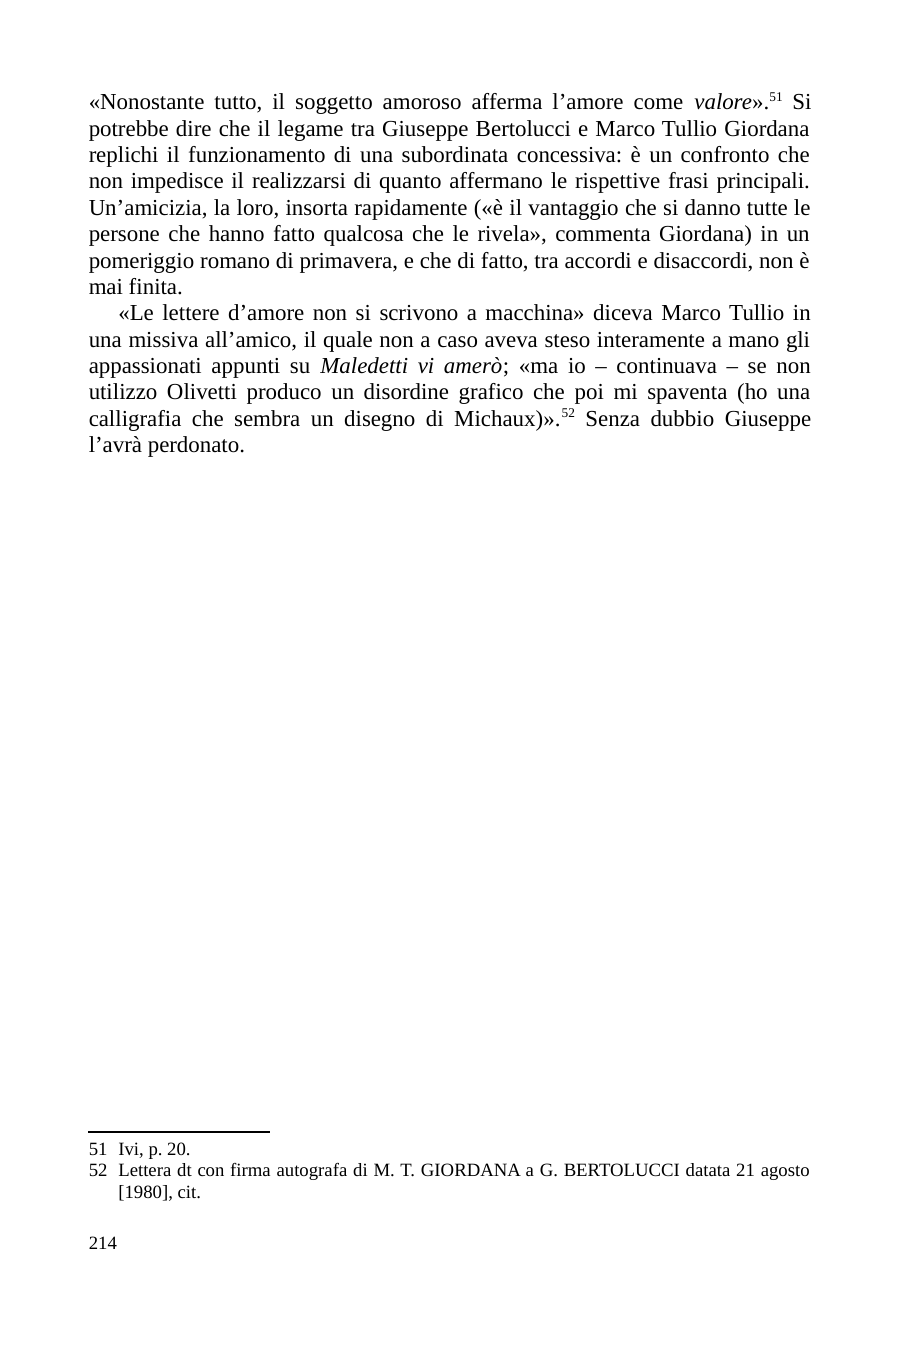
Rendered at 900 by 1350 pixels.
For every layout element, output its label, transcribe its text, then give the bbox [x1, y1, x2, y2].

text «Nonostante tutto, il soggetto amoroso afferma l’amore come valore». Si potrebbe dire che il legame tra Giuseppe Bertolucci e Marco Tullio Giordana replichi il funzionamento di una subordinata concessiva: è un confronto che non impedisce il realizzarsi di quanto affermano le rispettive frasi principali. Un’amicizia, la loro, insorta rapidamente («è il vantaggio che si danno tutte le persone che hanno fatto qualcosa che le rivela», commenta Giordana) in un pomeriggio romano di primavera, e che di fatto, tra accordi e disaccordi, non è mai finita. [88, 88, 811, 299]
text Ivi, p. 20. [88, 1138, 811, 1159]
text Lettera dt con firma autografa di M. T. GIORDANA a G. BERTOLUCCI datata 21 agosto [1980], cit. [88, 1159, 811, 1202]
text «Le lettere d’amore non si scrivono a macchina» diceva Marco Tullio in una missiva all’amico, il quale non a caso aveva steso interamente a mano gli appassionati appunti su Maledetti vi amerò; «ma io – continuava – se non utilizzo Olivetti produco un disordine grafico che poi mi spaventa (ho una calligrafia che sembra un disegno di Michaux)». Senza dubbio Giuseppe l’avrà perdonato. [88, 299, 811, 457]
